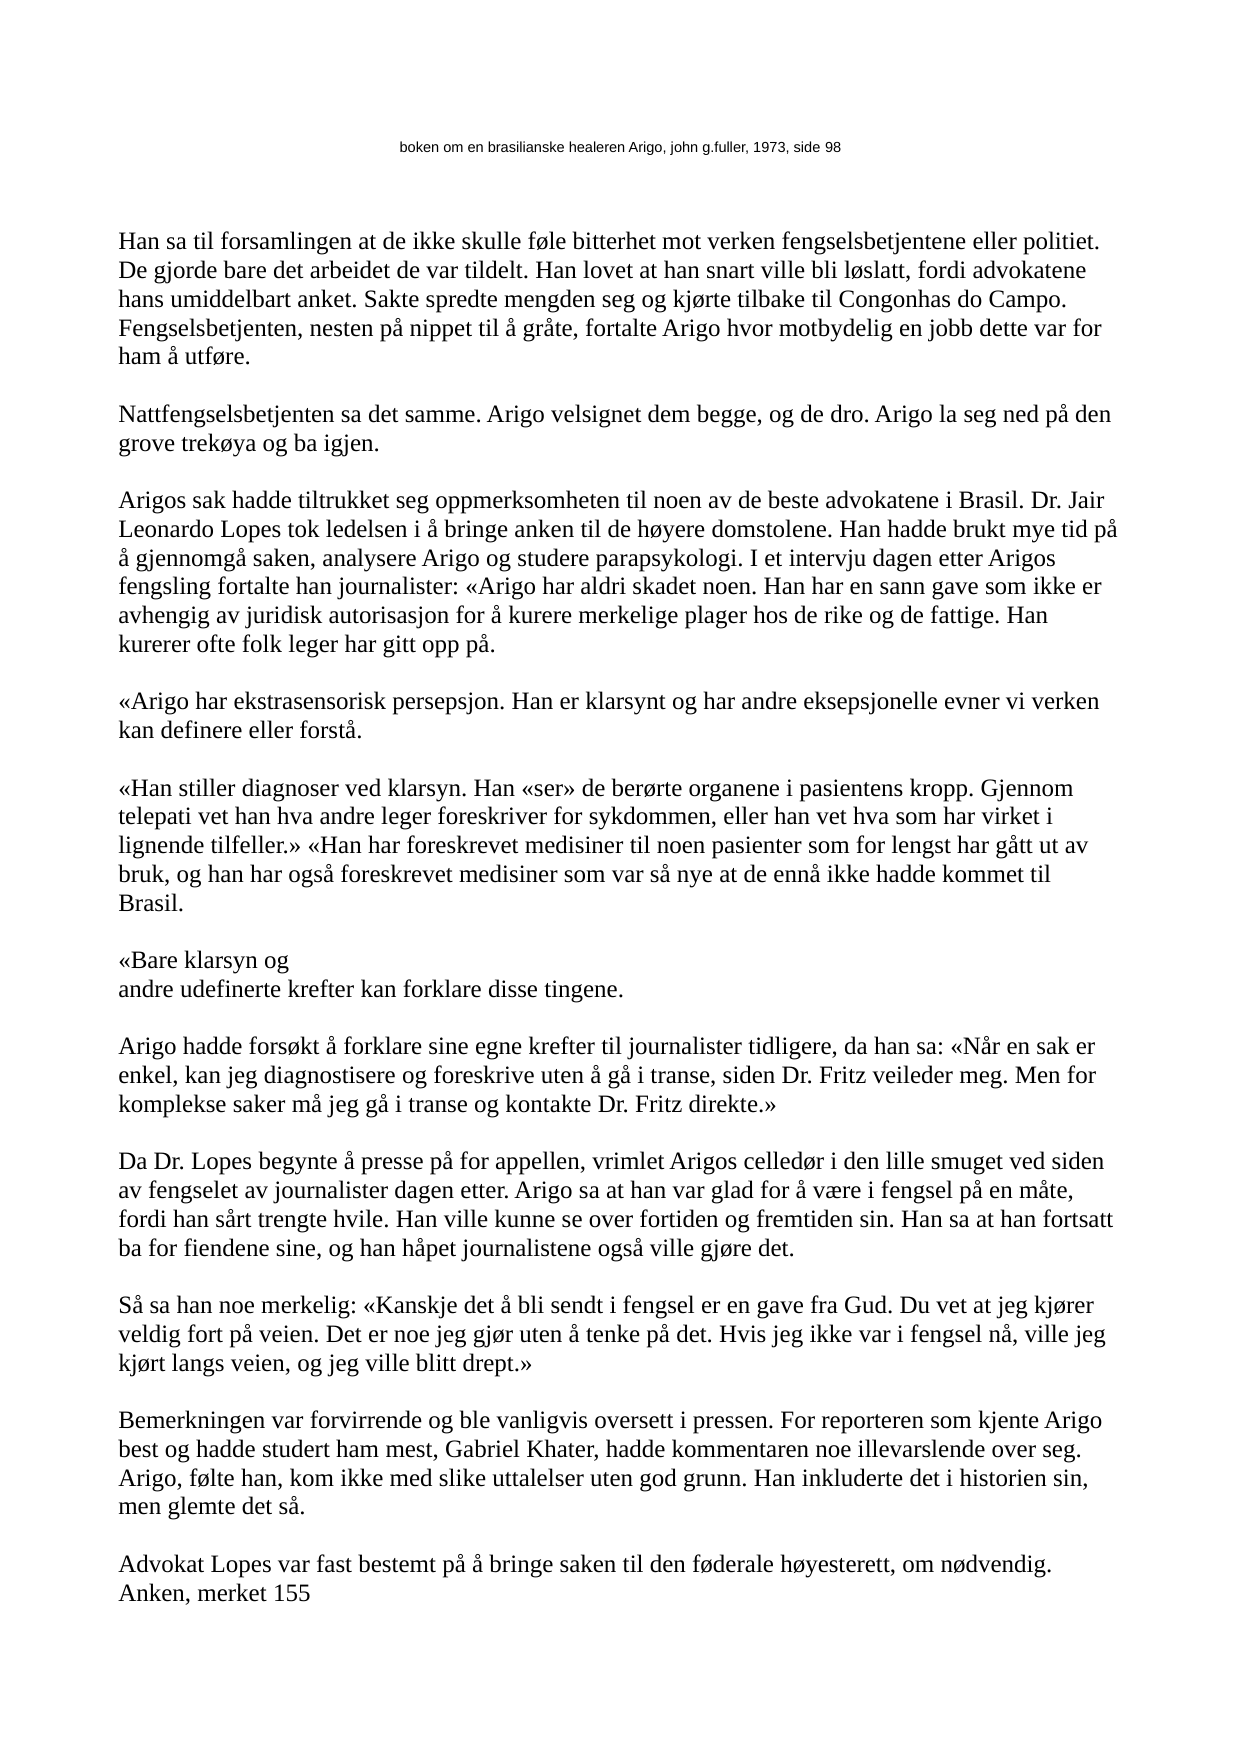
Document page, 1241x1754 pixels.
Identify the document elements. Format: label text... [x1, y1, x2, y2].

text Han sa til forsamlingen at de ikke skulle føle bitterhet mot verken fengselsbetjentene eller politiet. De gjorde bare det arbeidet de var tildelt. Han lovet at han snart ville bli løslatt, fordi advokatene hans umiddelbart anket. Sakte spredte mengden seg og kjørte tilbake til Congonhas do Campo. Fengselsbetjenten, nesten på nippet til å gråte, fortalte Arigo hvor motbydelig en jobb dette var for ham å utføre. [118, 226, 1122, 370]
text Arigo hadde forsøkt å forklare sine egne krefter til journalister tidligere, da han sa: «Når en sak er enkel, kan jeg diagnostisere og foreskrive uten å gå i transe, siden Dr. Fritz veileder meg. Men for komplekse saker må jeg gå i transe og kontakte Dr. Fritz direkte.» [118, 1031, 1122, 1118]
text Arigos sak hadde tiltrukket seg oppmerksomheten til noen av de beste advokatene i Brasil. Dr. Jair Leonardo Lopes tok ledelsen i å bringe anken til de høyere domstolene. Han hadde brukt mye tid på å gjennomgå saken, analysere Arigo og studere parapsykologi. I et intervju dagen etter Arigos fengsling fortalte han journalister: «Arigo har aldri skadet noen. Han har en sann gave som ikke er avhengig av juridisk autorisasjon for å kurere merkelige plager hos de rike og de fattige. Han kurerer ofte folk leger har gitt opp på. [118, 485, 1122, 658]
text «Han stiller diagnoser ved klarsyn. Han «ser» de berørte organene i pasientens kropp. Gjennom telepati vet han hva andre leger foreskriver for sykdommen, eller han vet hva som har virket i lignende tilfeller.» «Han har foreskrevet medisiner til noen pasienter som for lengst har gått ut av bruk, og han har også foreskrevet medisiner som var så nye at de ennå ikke hadde kommet til Brasil. [118, 773, 1122, 916]
text Bemerkningen var forvirrende og ble vanligvis oversett i pressen. For reporteren som kjente Arigo best og hadde studert ham mest, Gabriel Khater, hadde kommentaren noe illevarslende over seg. Arigo, følte han, kom ikke med slike uttalelser uten god grunn. Han inkluderte det i historien sin, men glemte det så. [118, 1405, 1122, 1520]
text Advokat Lopes var fast bestemt på å bringe saken til den føderale høyesterett, om nødvendig. Anken, merket 155 [118, 1549, 1122, 1606]
text «Bare klarsyn og [118, 945, 1122, 974]
text andre udefinerte krefter kan forklare disse tingene. [118, 974, 1122, 1003]
text Da Dr. Lopes begynte å presse på for appellen, vrimlet Arigos celledør i den lille smuget ved siden av fengselet av journalister dagen etter. Arigo sa at han var glad for å være i fengsel på en måte, fordi han sårt trengte hvile. Han ville kunne se over fortiden og fremtiden sin. Han sa at han fortsatt ba for fiendene sine, og han håpet journalistene også ville gjøre det. [118, 1146, 1122, 1261]
text Så sa han noe merkelig: «Kanskje det å bli sendt i fengsel er en gave fra Gud. Du vet at jeg kjører veldig fort på veien. Det er noe jeg gjør uten å tenke på det. Hvis jeg ikke var i fengsel nå, ville jeg kjørt langs veien, og jeg ville blitt drept.» [118, 1290, 1122, 1376]
text Nattfengselsbetjenten sa det samme. Arigo velsignet dem begge, og de dro. Arigo la seg ned på den grove trekøya og ba igjen. [118, 399, 1122, 456]
text «Arigo har ekstrasensorisk persepsjon. Han er klarsynt og har andre eksepsjonelle evner vi verken kan definere eller forstå. [118, 686, 1122, 744]
